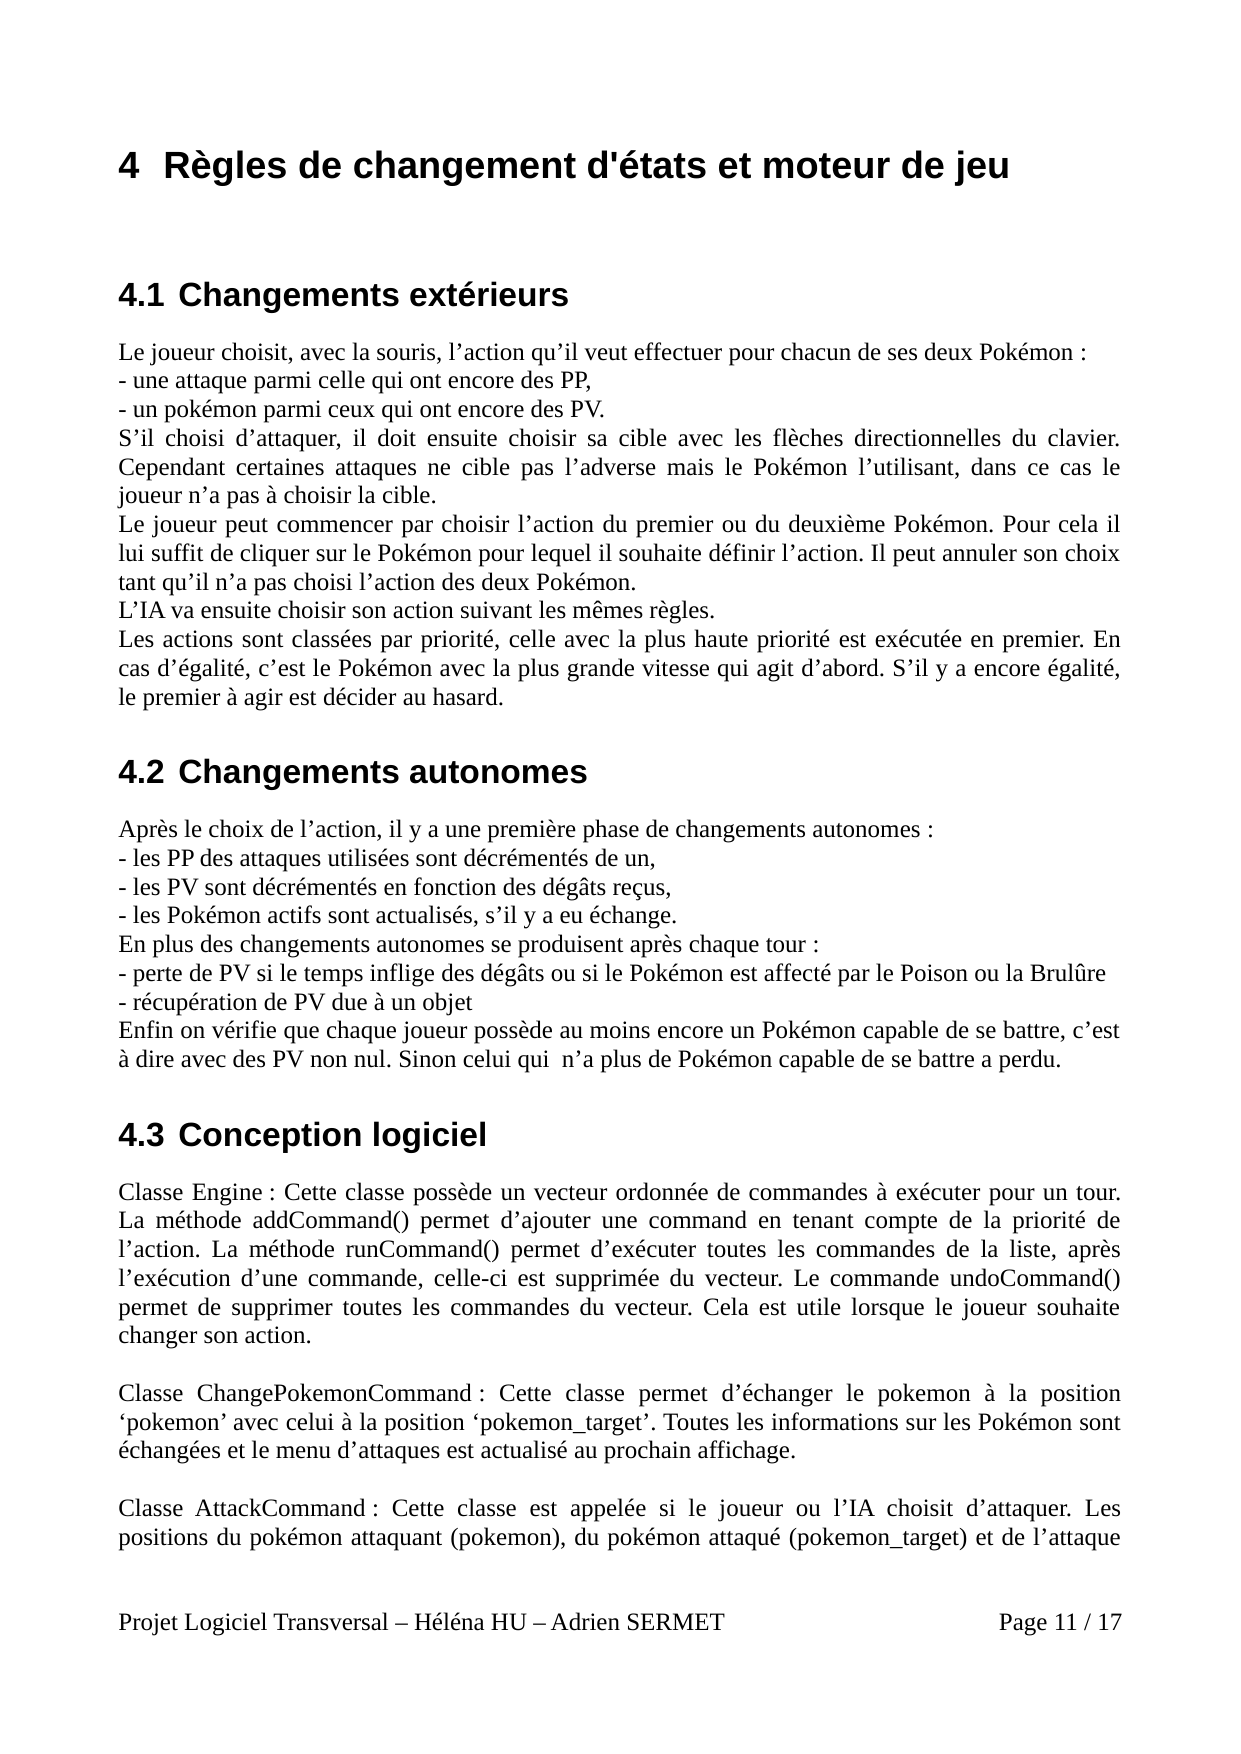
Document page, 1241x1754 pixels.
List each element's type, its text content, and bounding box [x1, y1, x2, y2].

text - les PP des attaques utilisées sont décrémentés de un, [118, 843, 1122, 872]
text Classe Engine : Cette classe possède un vecteur ordonnée de commandes à exécuter pour un tour. La méthode addCommand() permet d’ajouter une command en tenant compte de la priorité de l’action. La méthode runCommand() permet d’exécuter toutes les commandes de la liste, après l’exécution d’une commande, celle-ci est supprimée du vecteur. Le commande undoCommand() permet de supprimer toutes les commandes du vecteur. Cela est utile lorsque le joueur souhaite changer son action. [118, 1177, 1122, 1349]
text - une attaque parmi celle qui ont encore des PP, [118, 366, 1122, 394]
text Les actions sont classées par priorité, celle avec la plus haute priorité est exécutée en premier. En cas d’égalité, c’est le Pokémon avec la plus grande vitesse qui agit d’abord. S’il y a encore égalité, le premier à agir est décider au hasard. [118, 624, 1122, 711]
text - les Pokémon actifs sont actualisés, s’il y a eu échange. [118, 901, 1122, 929]
text Après le choix de l’action, il y a une première phase de changements autonomes : [118, 814, 1122, 843]
text - les PV sont décrémentés en fonction des dégâts reçus, [118, 872, 1122, 901]
text Le joueur peut commencer par choisir l’action du premier ou du deuxième Pokémon. Pour cela il lui suffit de cliquer sur le Pokémon pour lequel il souhaite définir l’action. Il peut annuler son choix tant qu’il n’a pas choisi l’action des deux Pokémon. [118, 509, 1122, 596]
text - un pokémon parmi ceux qui ont encore des PV. [118, 394, 1122, 423]
text S’il choisi d’attaquer, il doit ensuite choisir sa cible avec les flèches directionnelles du clavier. Cependant certaines attaques ne cible pas l’adverse mais le Pokémon l’utilisant, dans ce cas le joueur n’a pas à choisir la cible. [118, 423, 1122, 509]
text En plus des changements autonomes se produisent après chaque tour : [118, 929, 1122, 958]
text Le joueur choisit, avec la souris, l’action qu’il veut effectuer pour chacun de ses deux Pokémon : [118, 337, 1122, 366]
subtitle Conception logiciel [118, 1114, 1122, 1153]
text Classe AttackCommand : Cette classe est appelée si le joueur ou l’IA choisit d’attaquer. Les positions du pokémon attaquant (pokemon), du pokémon attaqué (pokemon_target) et de l’attaque [118, 1493, 1122, 1550]
text L’IA va ensuite choisir son action suivant les mêmes règles. [118, 596, 1122, 624]
text Classe ChangePokemonCommand : Cette classe permet d’échanger le pokemon à la position ‘pokemon’ avec celui à la position ‘pokemon_target’. Toutes les informations sur les Pokémon sont échangées et le menu d’attaques est actualisé au prochain affichage. [118, 1378, 1122, 1464]
subtitle Changements extérieurs [118, 274, 1122, 313]
subtitle Changements autonomes [118, 752, 1122, 791]
subtitle Règles de changement d'états et moteur de jeu [118, 143, 1122, 187]
text Enfin on vérifie que chaque joueur possède au moins encore un Pokémon capable de se battre, c’est à dire avec des PV non nul. Sinon celui qui n’a plus de Pokémon capable de se battre a perdu. [118, 1016, 1122, 1073]
text - perte de PV si le temps inflige des dégâts ou si le Pokémon est affecté par le Poison ou la Brulûre [118, 958, 1122, 987]
text - récupération de PV due à un objet [118, 987, 1122, 1016]
